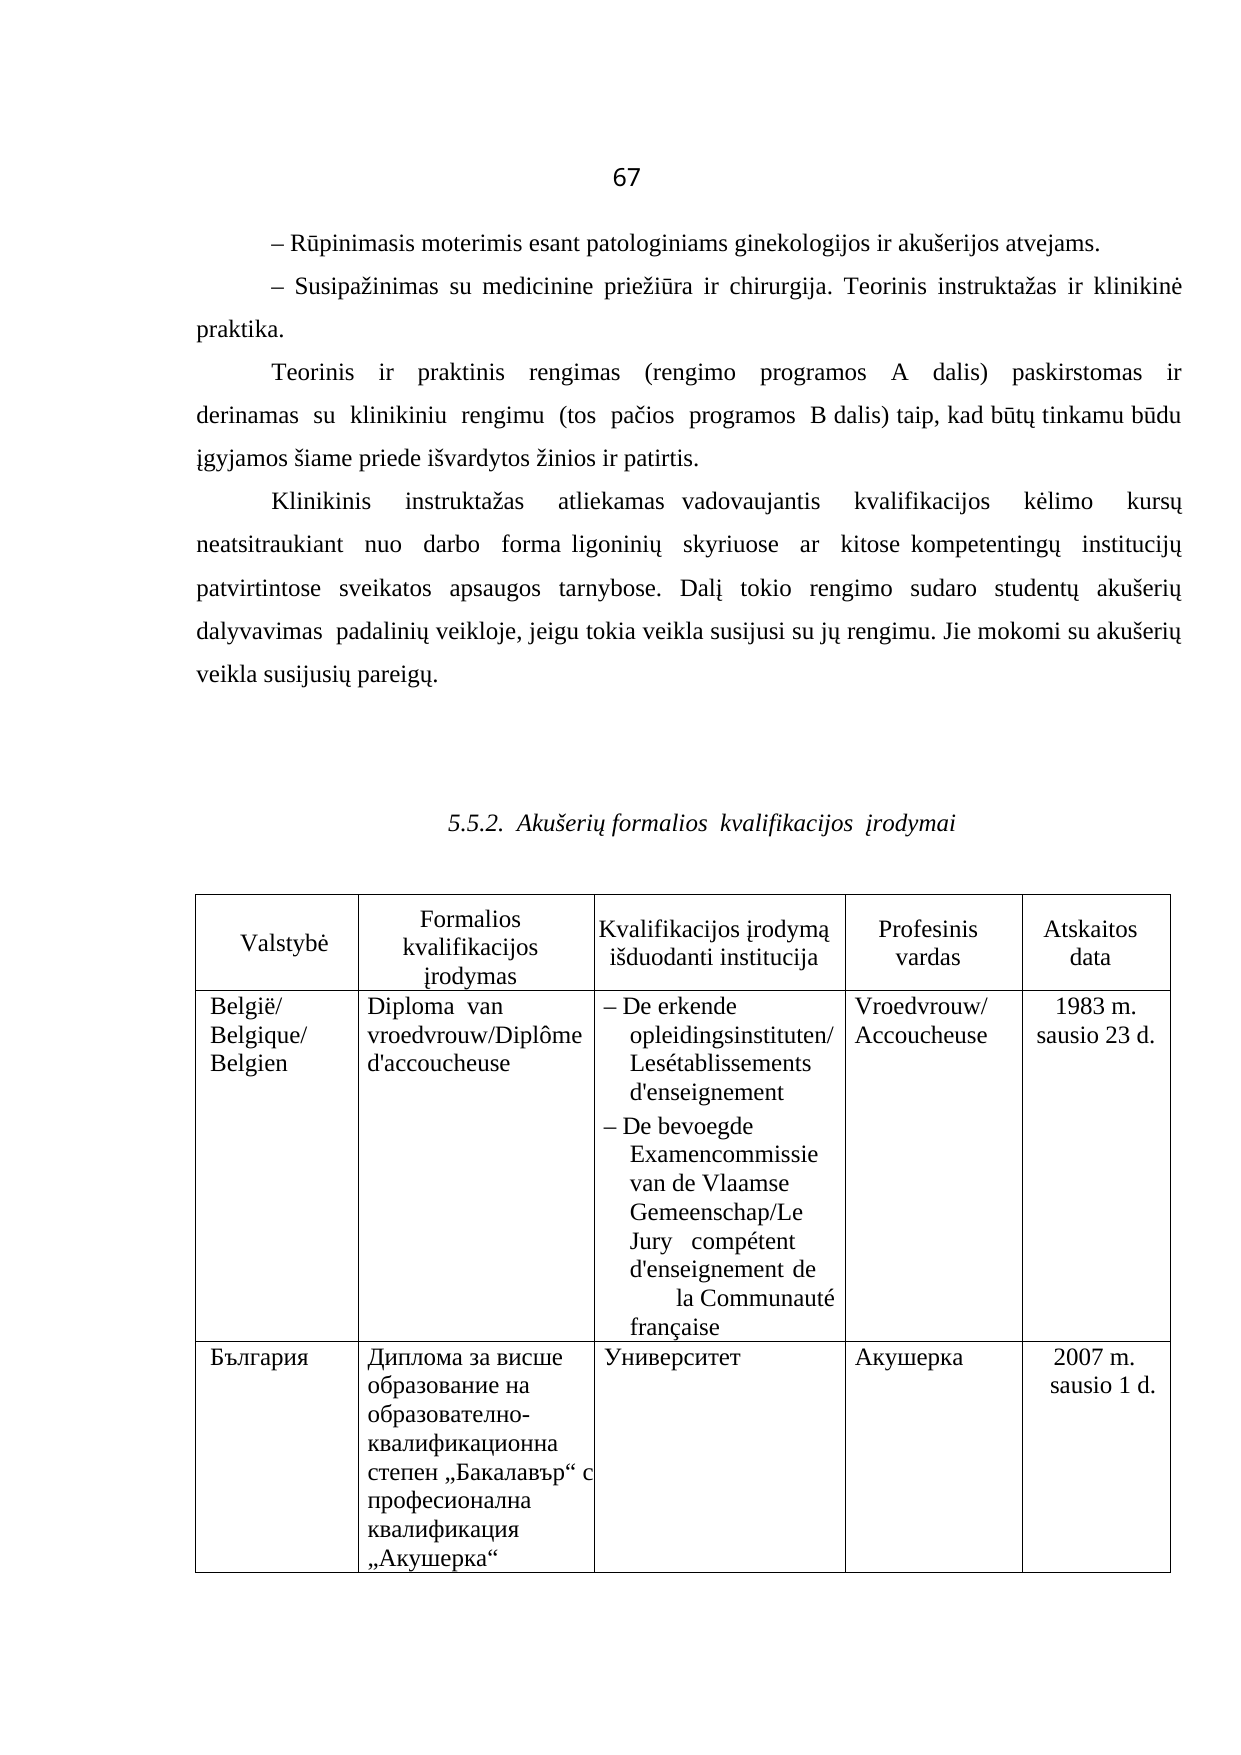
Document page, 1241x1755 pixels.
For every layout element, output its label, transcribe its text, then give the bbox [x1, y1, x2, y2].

table_header Atskaitos data [1023, 895, 1170, 990]
table_header Profesinis vardas [846, 895, 1022, 990]
table_cell België/ Belgique/ Belgien [196, 991, 358, 1341]
text Klinikinis instruktažas atliekamas vadovaujantis kvalifikacijos kėlimo kursų neatsitraukiant nuo darbo forma ligoninių skyriuose ar kitose kompetentingų institucijų patvirtintose sveikatos apsaugos tarnybose. Dalį tokio rengimo sudaro studentų akušerių dalyvavimas padalinių veikloje, jeigu tokia veikla susijusi su jų rengimu. Jie mokomi su akušerių veikla susijusių pareigų. [196, 486, 1183, 688]
text Teorinis ir praktinis rengimas (rengimo programos A dalis) paskirstomas ir derinamas su klinikiniu rengimu (tos pačios programos B dalis) taip, kad būtų tinkamu būdu įgyjamos šiame priede išvardytos žinios ir patirtis. [196, 357, 1183, 472]
table_cell 1983 m. sausio 23 d. [1023, 991, 1170, 1341]
text 5.5.2. Akušerių formalios kvalifikacijos įrodymai [284, 808, 1122, 837]
table_cell Университет [595, 1342, 845, 1572]
table_cell – De erkende opleidingsinstituten/Lesétablissements d'enseignement – De bevoegde Examencommissie van de Vlaamse Gemeenschap/Le Jury compétent d'enseignement de la Communauté française [595, 991, 845, 1341]
table_cell Diploma van vroedvrouw/Diplôme d'accoucheuse [359, 991, 594, 1341]
table_cell Акушеркa [846, 1342, 1022, 1572]
table_cell 2007 m. sausio 1 d. [1023, 1342, 1170, 1572]
table_cell Диплома за висше образование на образователно-квалификационна степен „Бакалавър“ с професионална квалификация „Акушерка“ [359, 1342, 594, 1572]
table_cell България [196, 1342, 358, 1572]
text – Susipažinimas su medicinine priežiūra ir chirurgija. Teorinis instruktažas ir klinikinė praktika. [196, 271, 1183, 343]
table_cell Vroedvrouw/ Accoucheuse [846, 991, 1022, 1341]
table_header Kvalifikacijos įrodymą išduodanti institucija [595, 895, 845, 990]
table_header Formalios kvalifikacijos įrodymas [359, 895, 594, 990]
table_header Valstybė [196, 895, 358, 990]
text – Rūpinimasis moterimis esant patologiniams ginekologijos ir akušerijos atvejams. [196, 228, 1183, 256]
